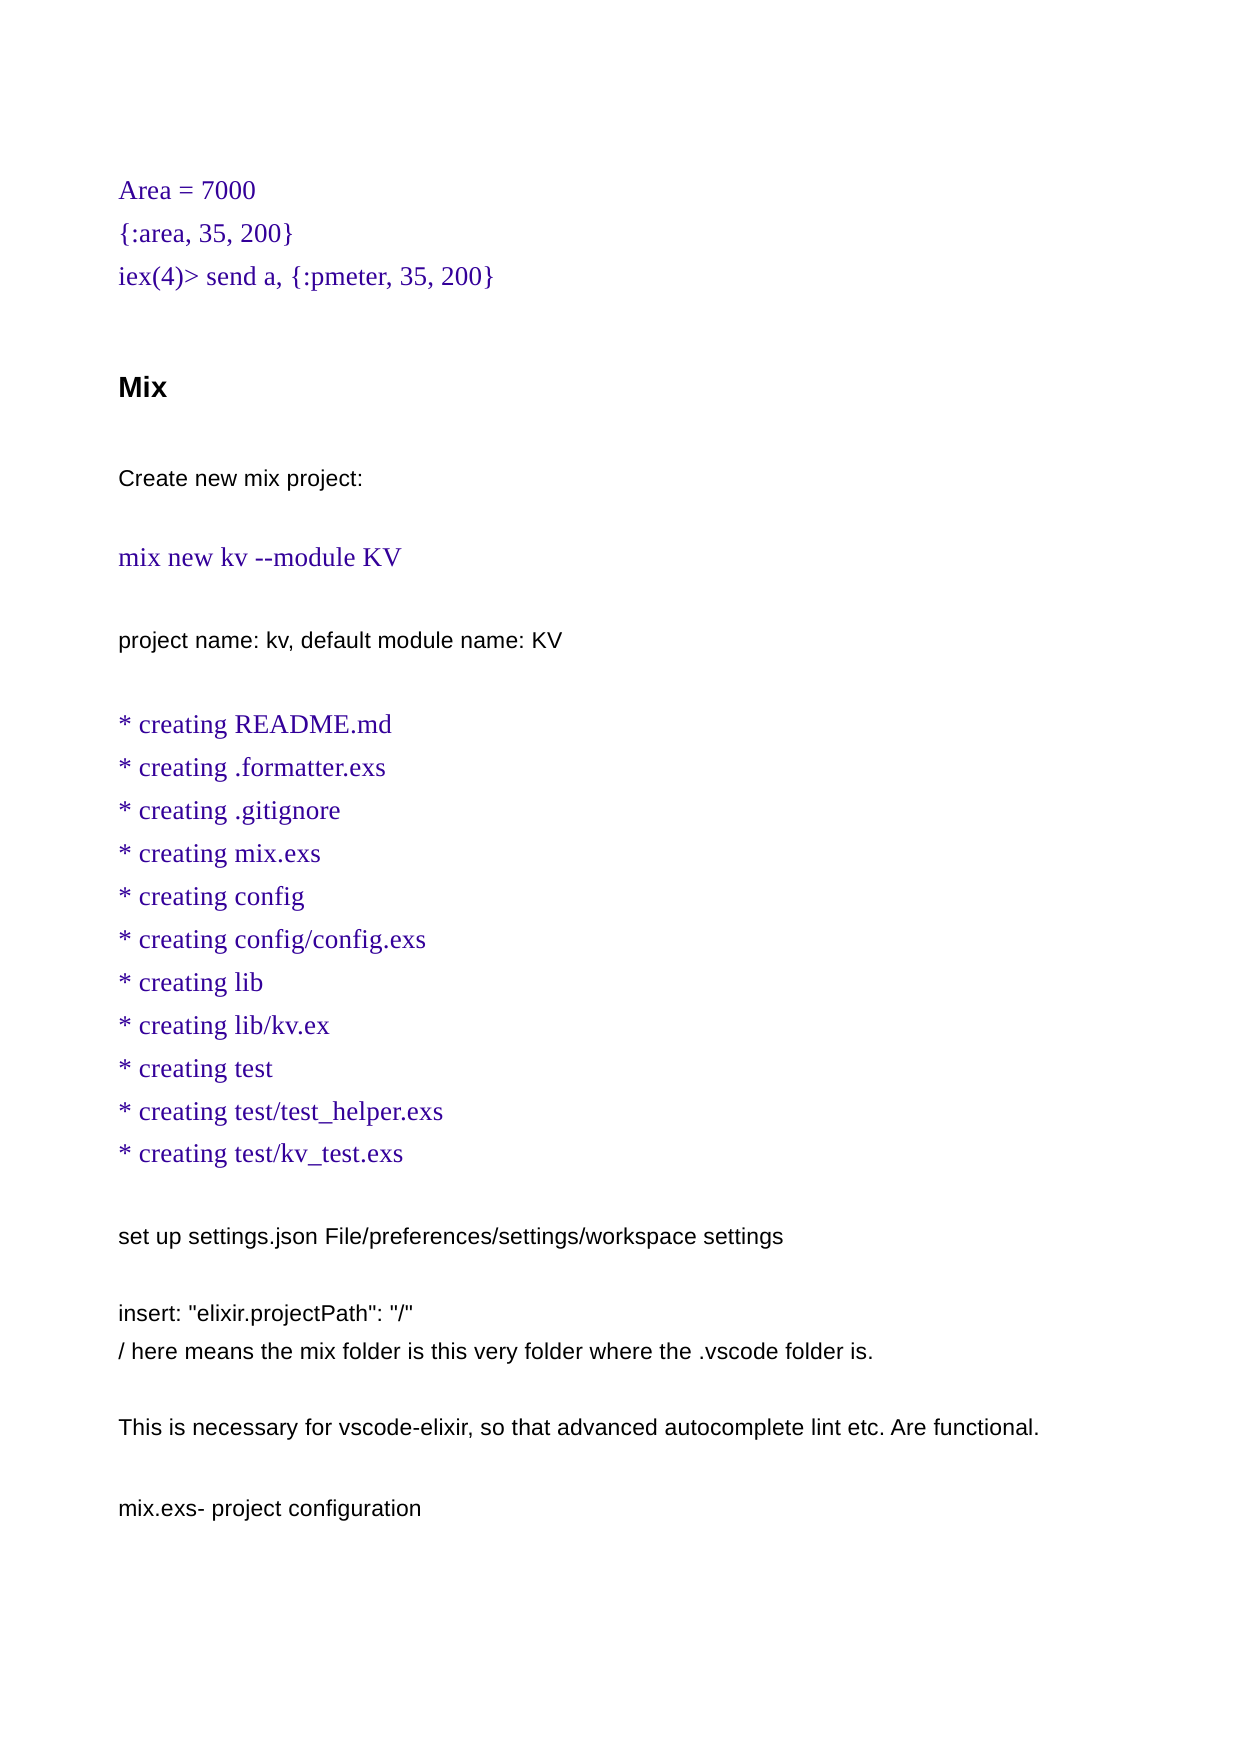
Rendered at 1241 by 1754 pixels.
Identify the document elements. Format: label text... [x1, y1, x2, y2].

subtitle Mix [118, 370, 1122, 404]
text mix.exs- project configuration [118, 1495, 1122, 1521]
text * creating lib/kv.ex [118, 1009, 1122, 1040]
text * creating config [118, 880, 1122, 911]
text {:area, 35, 200} [118, 217, 1122, 248]
text project name: kv, default module name: KV [118, 627, 1122, 654]
text * creating test [118, 1052, 1122, 1083]
text * creating .formatter.exs [118, 751, 1122, 782]
text / here means the mix folder is this very folder where the .vscode folder is. [118, 1338, 1122, 1364]
text * creating .gitignore [118, 794, 1122, 825]
text Area = 7000 [118, 174, 1122, 205]
text This is necessary for vscode-elixir, so that advanced autocomplete lint etc. Are functional. [118, 1414, 1122, 1440]
text insert: "elixir.projectPath": "/" [118, 1299, 1122, 1326]
text iex(4)> send a, {:pmeter, 35, 200} [118, 260, 1122, 291]
text * creating test/test_helper.exs [118, 1094, 1122, 1126]
text set up settings.json File/preferences/settings/workspace settings [118, 1223, 1122, 1250]
text mix new kv --module KV [118, 541, 1122, 573]
text * creating mix.exs [118, 837, 1122, 868]
text * creating config/config.exs [118, 923, 1122, 954]
text Create new mix project: [118, 465, 1122, 492]
text * creating lib [118, 966, 1122, 997]
text * creating README.md [118, 708, 1122, 739]
text * creating test/kv_test.exs [118, 1137, 1122, 1169]
